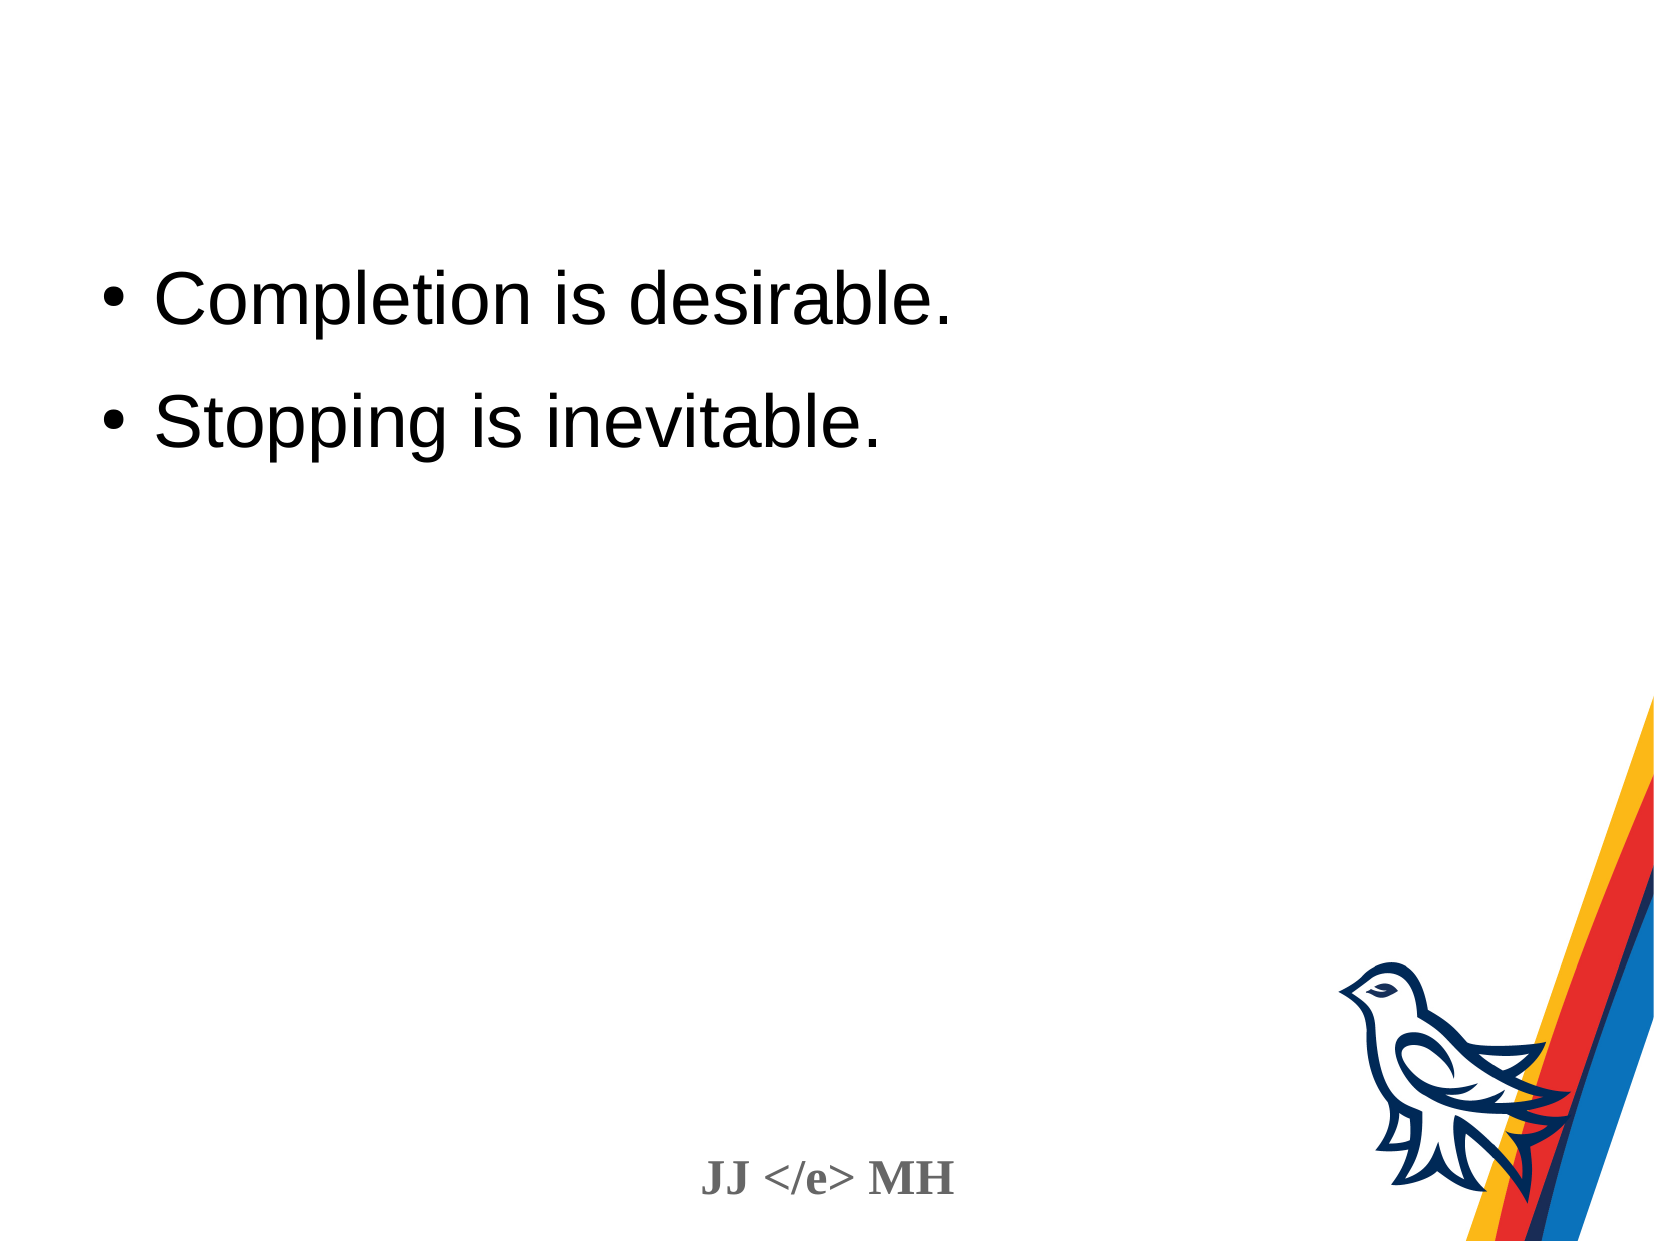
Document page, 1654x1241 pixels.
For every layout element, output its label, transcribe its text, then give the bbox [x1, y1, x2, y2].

picture [1328, 688, 1654, 1241]
list Completion is desirable. Stopping is inevitable. [82, 256, 1300, 1057]
